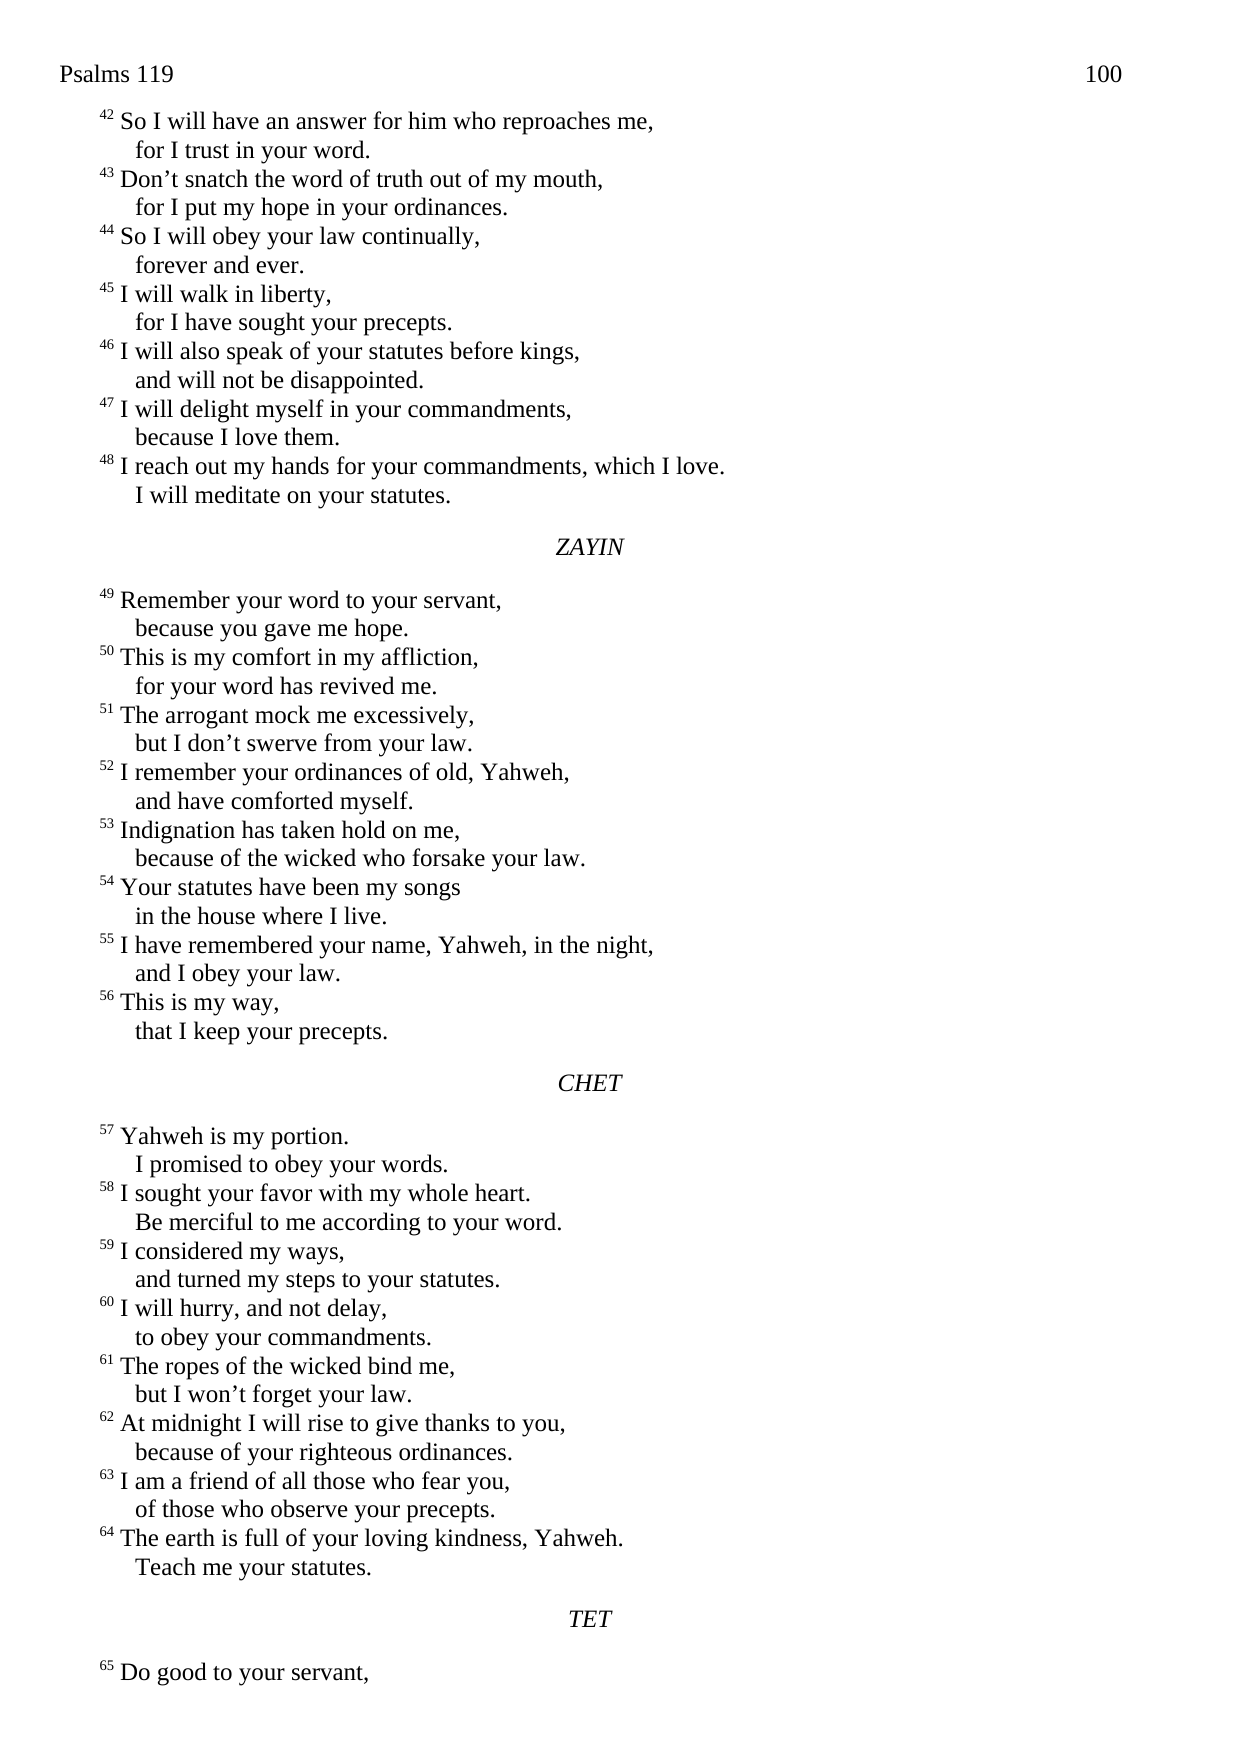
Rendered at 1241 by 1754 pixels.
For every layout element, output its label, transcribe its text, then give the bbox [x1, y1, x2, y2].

text 46 I will also speak of your statutes before kings, [99, 336, 1122, 365]
text 60 I will hurry, and not delay, [99, 1293, 1122, 1322]
text and I obey your law. [135, 958, 1122, 987]
text ZAYIN [59, 532, 1122, 561]
text for I trust in your word. [135, 135, 1122, 164]
text but I don’t swerve from your law. [135, 728, 1122, 757]
text for I put my hope in your ordinances. [135, 192, 1122, 221]
text 50 This is my comfort in my affliction, [99, 642, 1122, 671]
text 55 I have remembered your name, Yahweh, in the night, [99, 930, 1122, 958]
text 65 Do good to your servant, [99, 1657, 1122, 1686]
text 43 Don’t snatch the word of truth out of my mouth, [99, 164, 1122, 192]
text 64 The earth is full of your loving kindness, Yahweh. [99, 1523, 1122, 1552]
text 53 Indignation has taken hold on me, [99, 815, 1122, 843]
text of those who observe your precepts. [135, 1494, 1122, 1523]
text 62 At midnight I will rise to give thanks to you, [99, 1408, 1122, 1437]
text to obey your commandments. [135, 1322, 1122, 1351]
text in the house where I live. [135, 901, 1122, 930]
text Be merciful to me according to your word. [135, 1207, 1122, 1236]
text and will not be disappointed. [135, 365, 1122, 394]
text I promised to obey your words. [135, 1149, 1122, 1178]
text Teach me your statutes. [135, 1552, 1122, 1581]
text 48 I reach out my hands for your commandments, which I love. [99, 451, 1122, 480]
text TET [59, 1604, 1122, 1633]
text for I have sought your precepts. [135, 307, 1122, 336]
text 42 So I will have an answer for him who reproaches me, [99, 106, 1122, 135]
text because you gave me hope. [135, 613, 1122, 642]
text 58 I sought your favor with my whole heart. [99, 1178, 1122, 1207]
text 56 This is my way, [99, 987, 1122, 1016]
text 49 Remember your word to your servant, [99, 585, 1122, 613]
text that I keep your precepts. [135, 1016, 1122, 1045]
text 61 The ropes of the wicked bind me, [99, 1351, 1122, 1379]
text 57 Yahweh is my portion. [99, 1121, 1122, 1149]
text and turned my steps to your statutes. [135, 1264, 1122, 1293]
text 54 Your statutes have been my songs [99, 872, 1122, 901]
text 51 The arrogant mock me excessively, [99, 700, 1122, 728]
text 63 I am a friend of all those who fear you, [99, 1466, 1122, 1494]
text 45 I will walk in liberty, [99, 279, 1122, 307]
text 59 I considered my ways, [99, 1236, 1122, 1264]
text because of the wicked who forsake your law. [135, 843, 1122, 872]
text 52 I remember your ordinances of old, Yahweh, [99, 757, 1122, 786]
text 44 So I will obey your law continually, [99, 221, 1122, 250]
text because of your righteous ordinances. [135, 1437, 1122, 1466]
text and have comforted myself. [135, 786, 1122, 815]
text for your word has revived me. [135, 671, 1122, 700]
text CHET [59, 1068, 1122, 1097]
text I will meditate on your statutes. [135, 480, 1122, 509]
text because I love them. [135, 422, 1122, 451]
text 47 I will delight myself in your commandments, [99, 394, 1122, 422]
text but I won’t forget your law. [135, 1379, 1122, 1408]
text forever and ever. [135, 250, 1122, 279]
